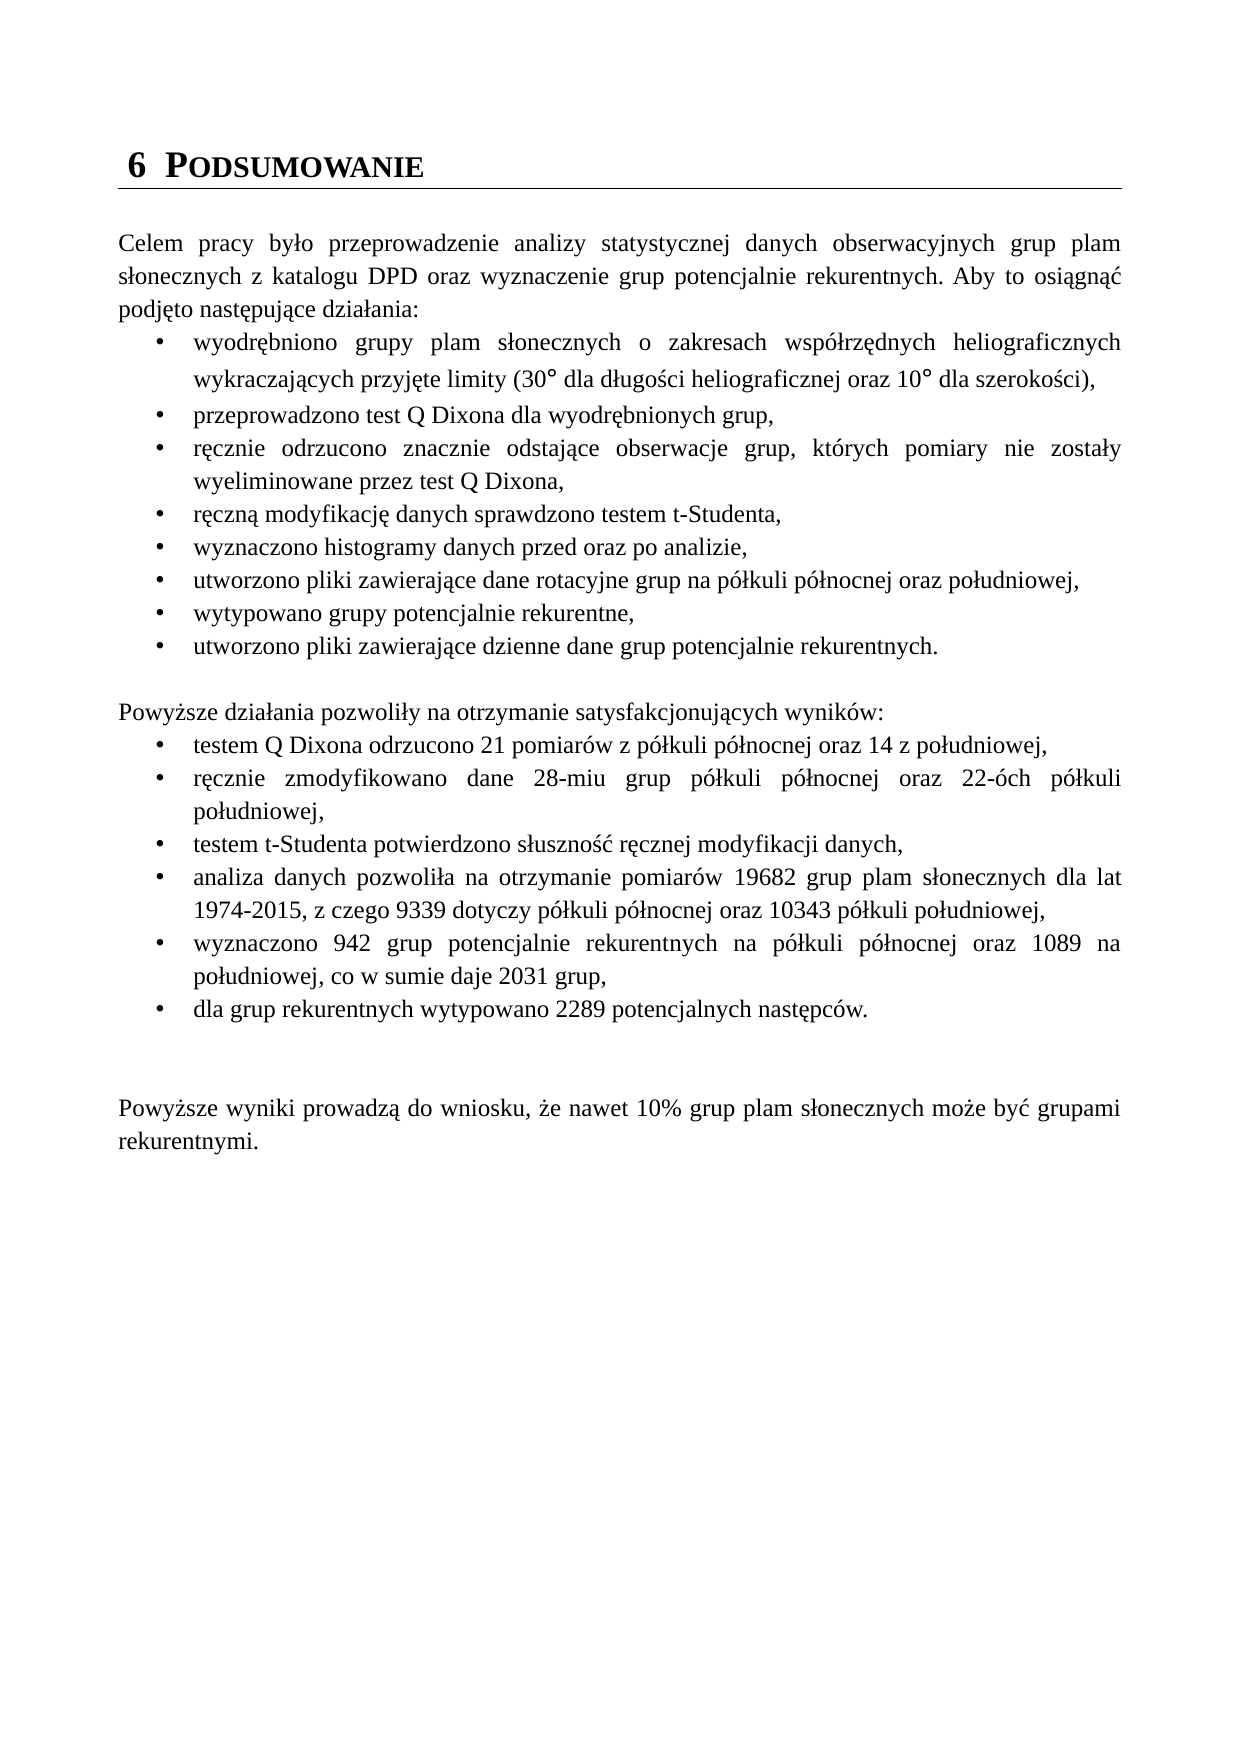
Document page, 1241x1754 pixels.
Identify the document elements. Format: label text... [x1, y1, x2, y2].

list testem t-Studenta potwierdzono słuszność ręcznej modyfikacji danych, [156, 829, 1122, 858]
list testem Q Dixona odrzucono 21 pomiarów z półkuli północnej oraz 14 z południowej, [156, 730, 1122, 759]
text Powyższe wyniki prowadzą do wniosku, że nawet 10% grup plam słonecznych może być grupami rekurentnymi. [118, 1093, 1122, 1155]
list utworzono pliki zawierające dzienne dane grup potencjalnie rekurentnych. [156, 631, 1122, 660]
list analiza danych pozwoliła na otrzymanie pomiarów 19682 grup plam słonecznych dla lat 1974-2015, z czego 9339 dotyczy półkuli północnej oraz 10343 półkuli południowej, [156, 862, 1122, 924]
list wyodrębniono grupy plam słonecznych o zakresach współrzędnych heliograficznych wykraczających przyjęte limity (30° dla długości heliograficznej oraz 10° dla szerokości), [156, 327, 1122, 395]
list wyznaczono 942 grup potencjalnie rekurentnych na półkuli północnej oraz 1089 na południowej, co w sumie daje 2031 grup, [156, 928, 1122, 990]
list dla grup rekurentnych wytypowano 2289 potencjalnych następców. [156, 994, 1122, 1023]
list wyznaczono histogramy danych przed oraz po analizie, [156, 532, 1122, 561]
text Celem pracy było przeprowadzenie analizy statystycznej danych obserwacyjnych grup plam słonecznych z katalogu DPD oraz wyznaczenie grup potencjalnie rekurentnych. Aby to osiągnąć podjęto następujące działania: [118, 228, 1122, 323]
subtitle Podsumowanie [118, 143, 1122, 188]
list przeprowadzono test Q Dixona dla wyodrębnionych grup, [156, 400, 1122, 429]
list wytypowano grupy potencjalnie rekurentne, [156, 598, 1122, 627]
list ręcznie odrzucono znacznie odstające obserwacje grup, których pomiary nie zostały wyeliminowane przez test Q Dixona, [156, 433, 1122, 495]
text Powyższe działania pozwoliły na otrzymanie satysfakcjonujących wyników: [118, 697, 1122, 726]
list utworzono pliki zawierające dane rotacyjne grup na półkuli północnej oraz południowej, [156, 565, 1122, 594]
list ręczną modyfikację danych sprawdzono testem t-Studenta, [156, 499, 1122, 528]
list ręcznie zmodyfikowano dane 28-miu grup półkuli północnej oraz 22-óch półkuli południowej, [156, 763, 1122, 825]
